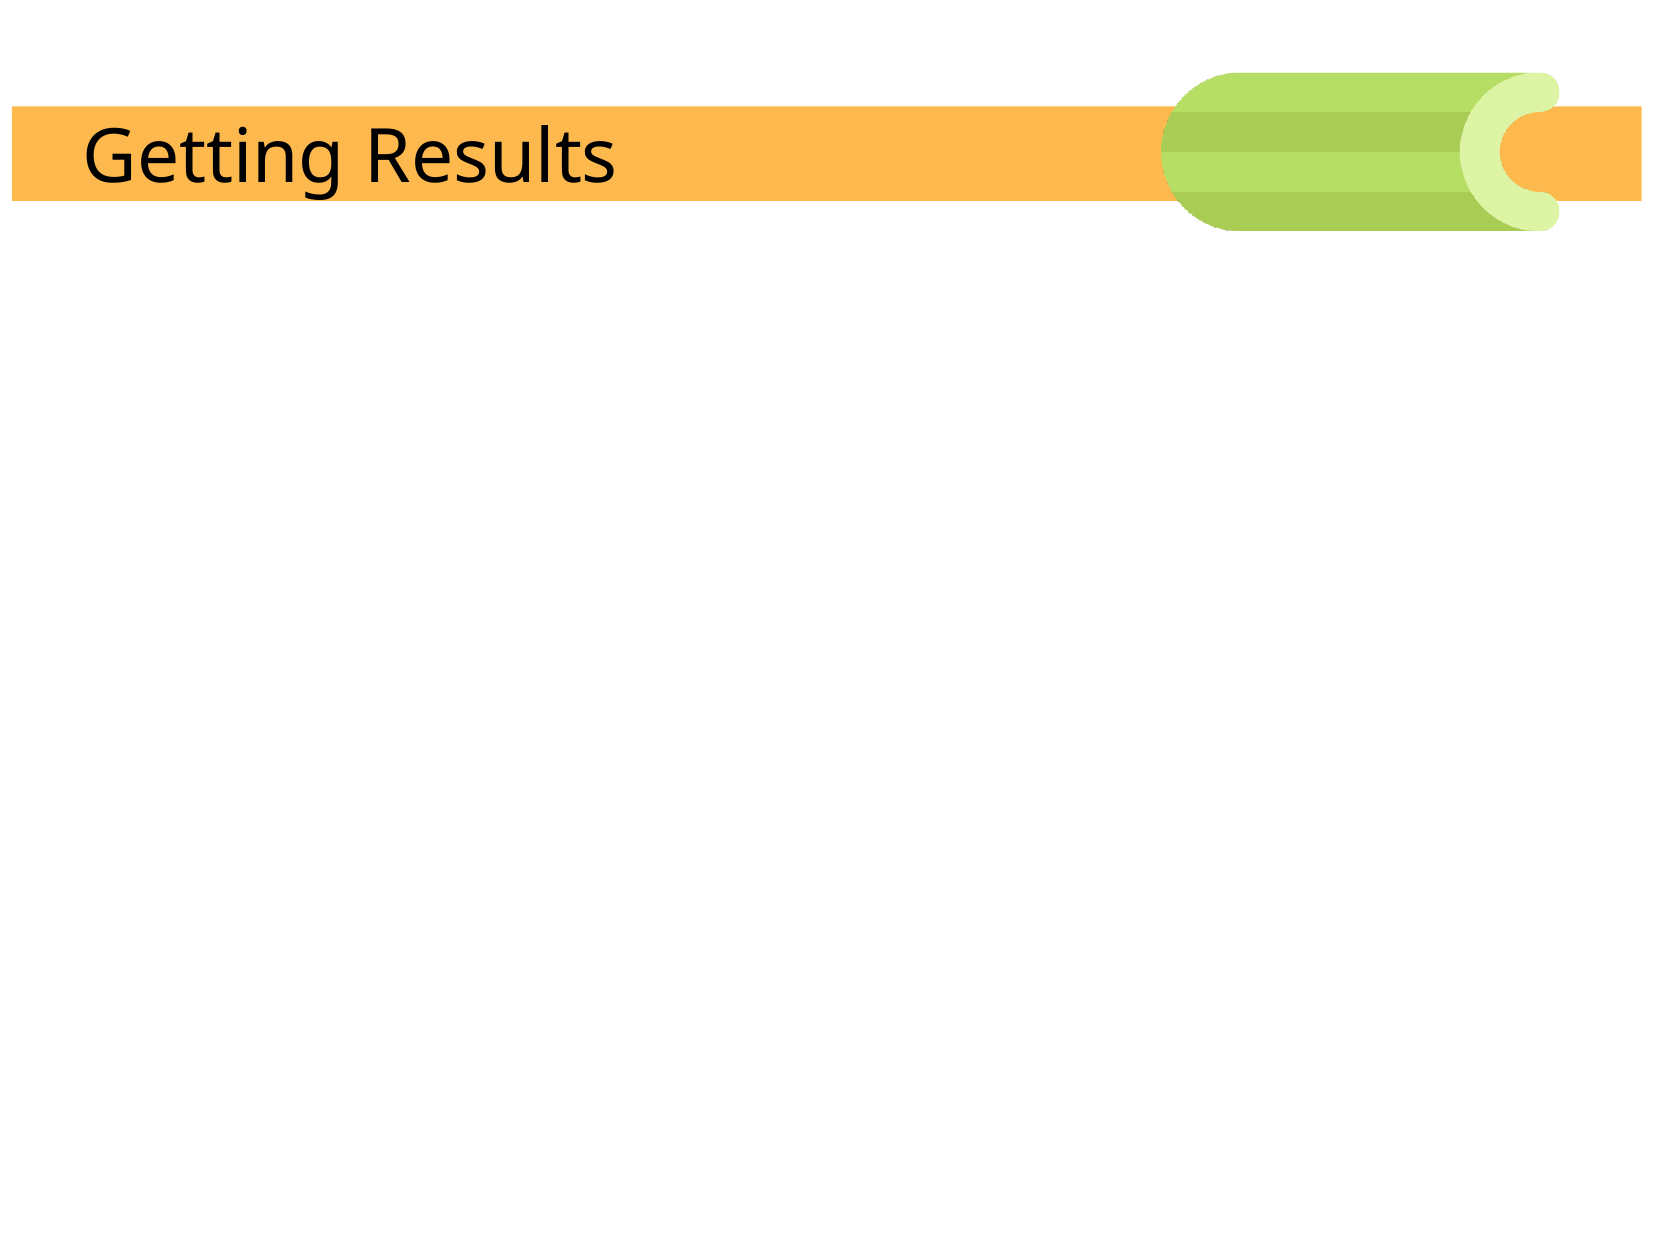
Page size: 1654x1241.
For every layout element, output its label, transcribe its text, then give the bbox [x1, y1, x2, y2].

title Getting Results [82, 94, 1264, 213]
picture [1160, 0, 1560, 351]
